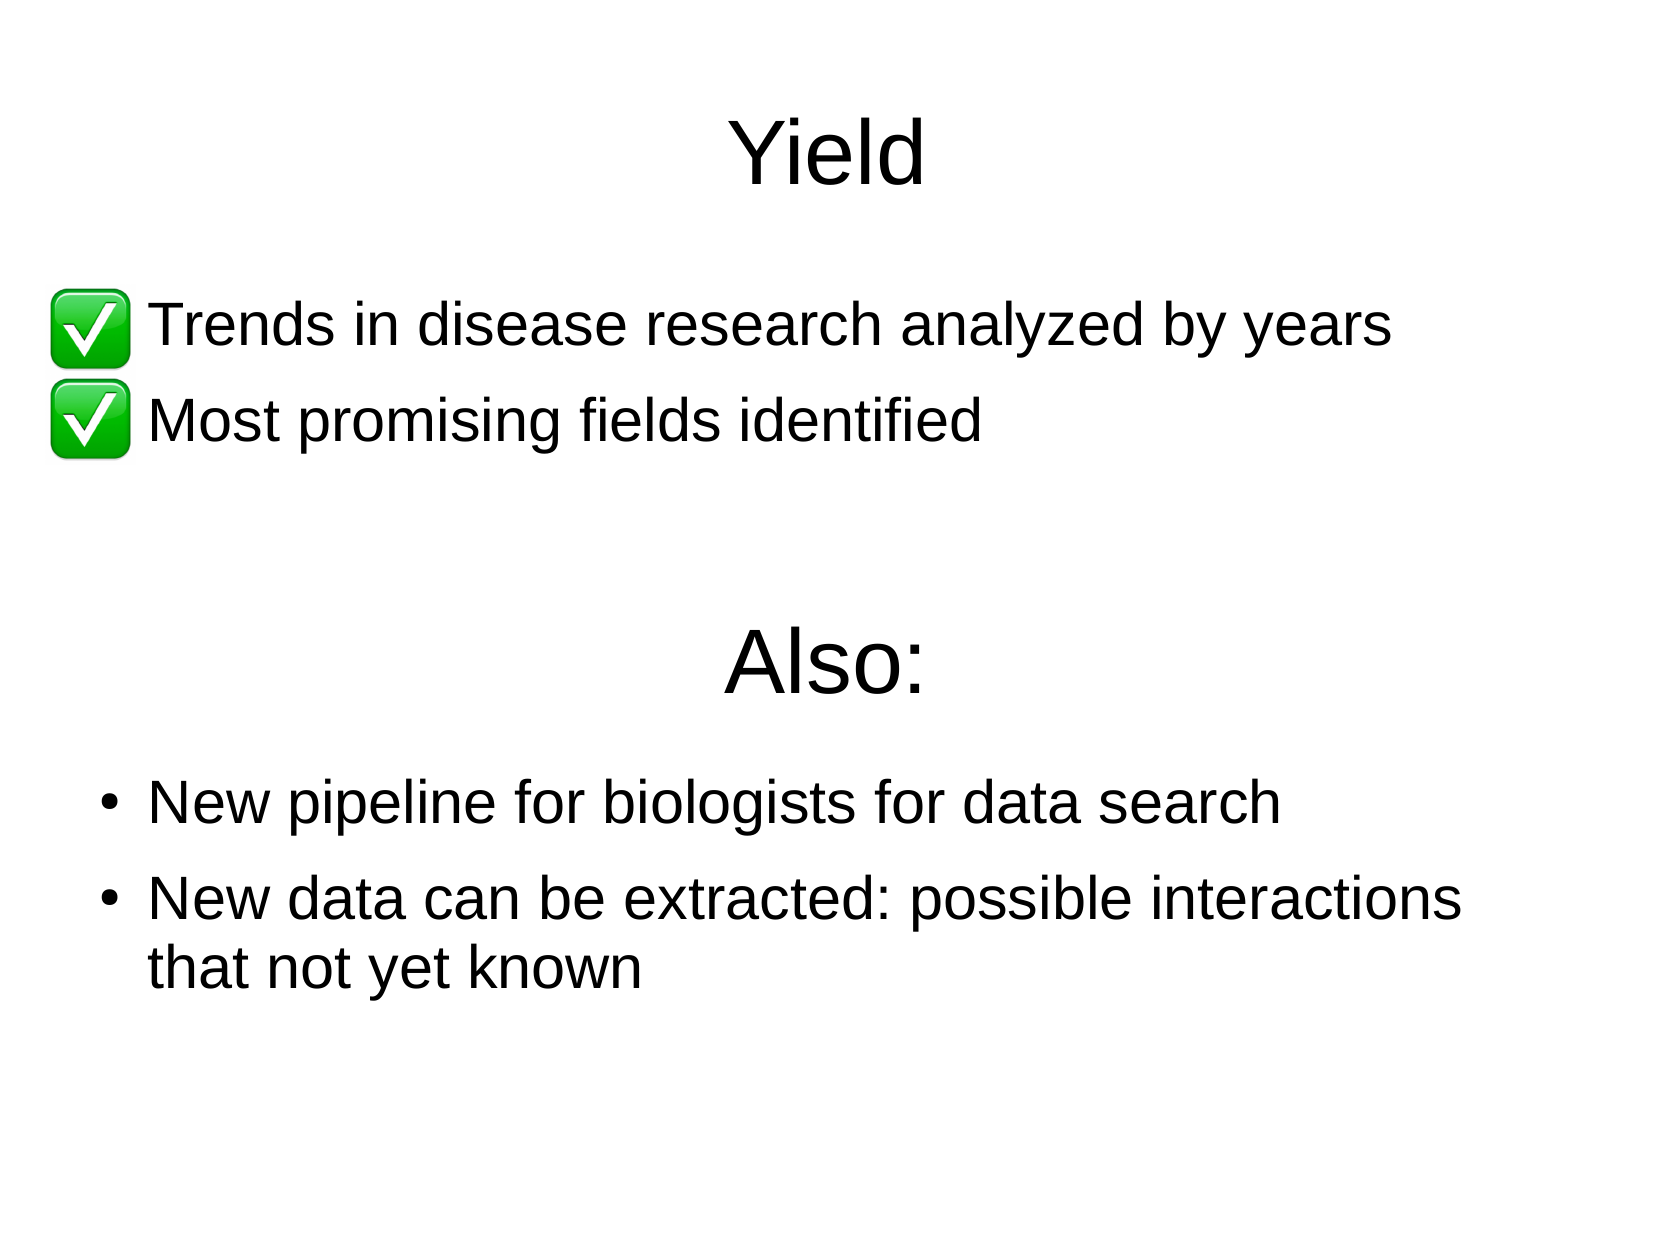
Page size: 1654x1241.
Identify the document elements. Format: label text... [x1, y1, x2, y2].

title Also: [82, 557, 1571, 766]
title Yield [82, 49, 1571, 257]
picture [45, 284, 136, 466]
list Trends in disease research analyzed by years Most promising fields identified New pipeline for biologists for data search New data can be extracted: possible interactions that not yet known [82, 766, 1571, 1010]
list Trends in disease research analyzed by years Most promising fields identified New pipeline for biologists for data search New data can be extracted: possible interactions that not yet known [82, 290, 1571, 557]
